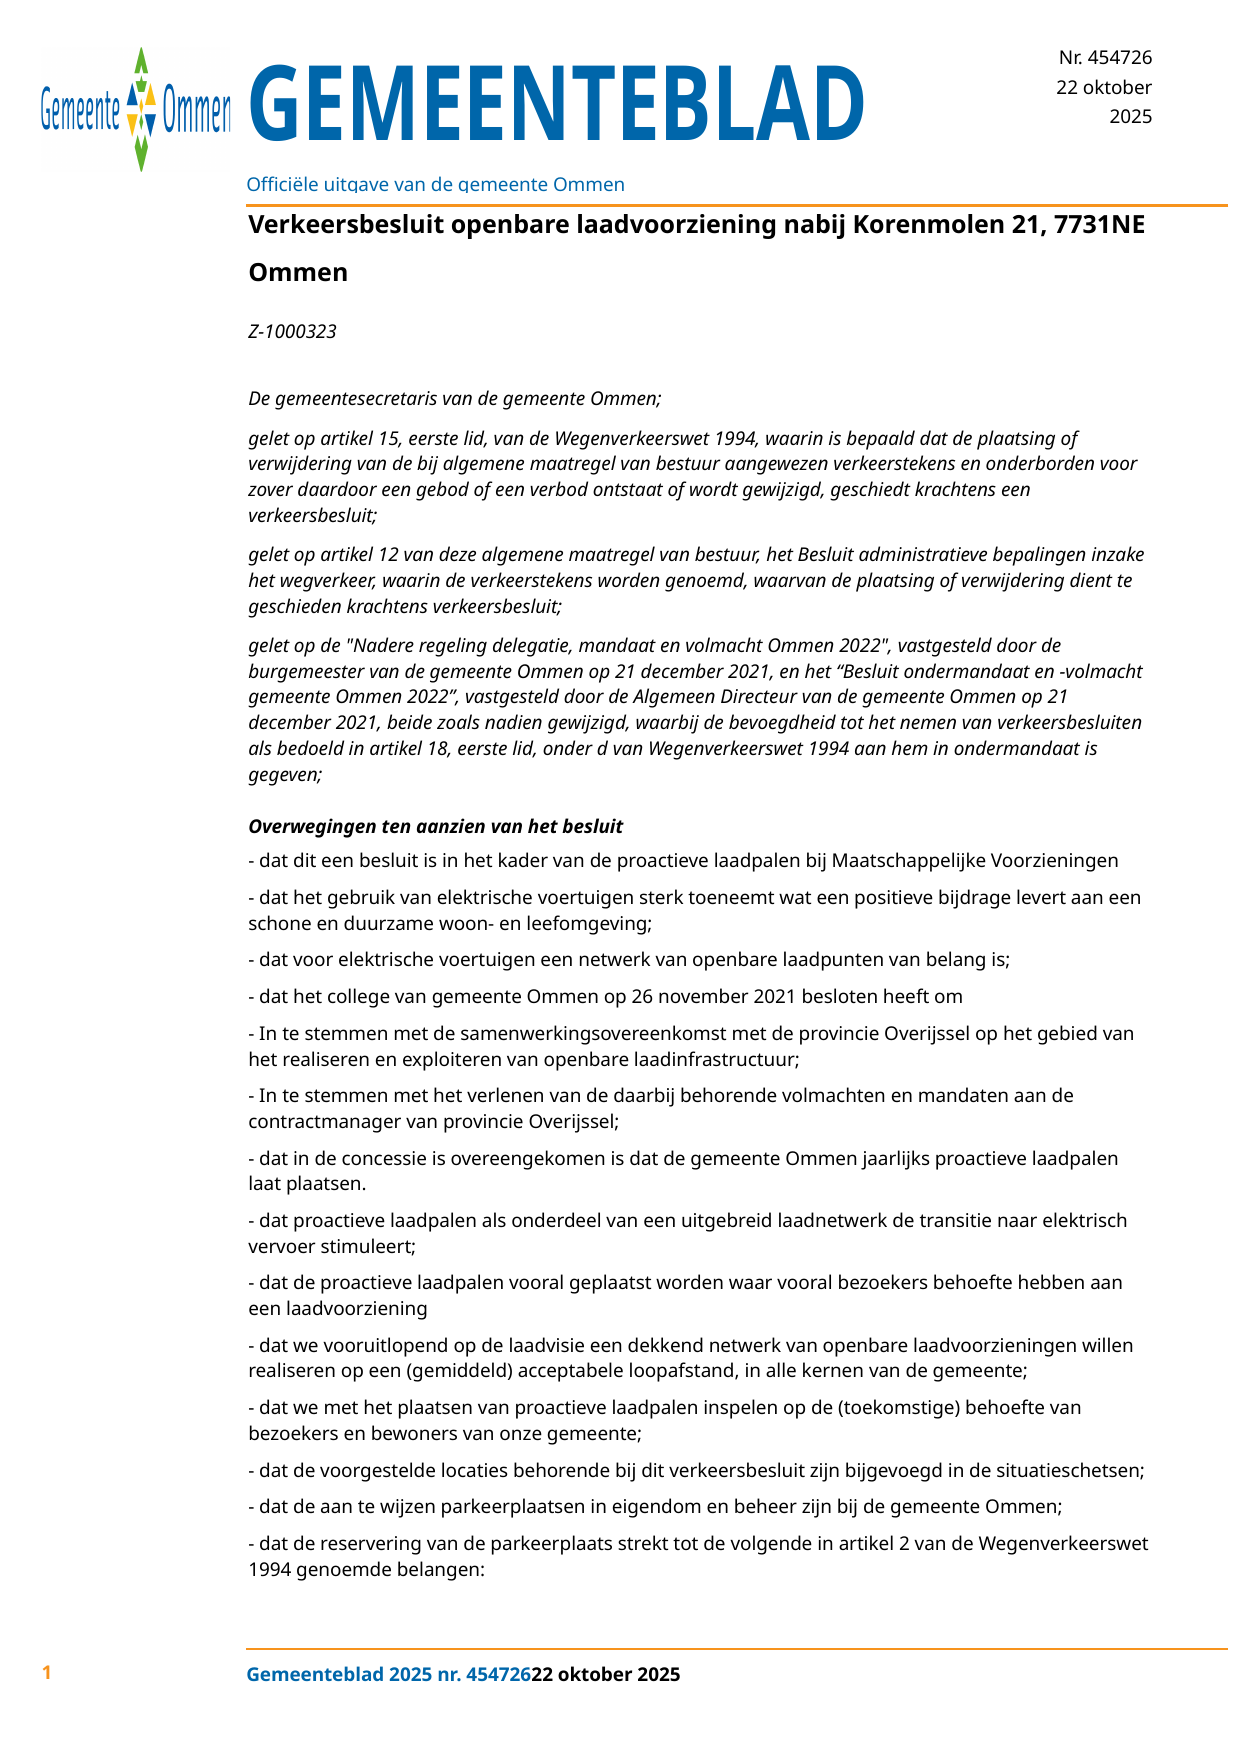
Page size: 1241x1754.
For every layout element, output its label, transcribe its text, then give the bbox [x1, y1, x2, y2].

text - dat voor elektrische voertuigen een netwerk van openbare laadpunten van belang is; [248, 947, 1152, 972]
text - dat het gebruik van elektrische voertuigen sterk toeneemt wat een positieve bijdrage levert aan een schone en duurzame woon- en leefomgeving; [248, 884, 1152, 936]
text - In te stemmen met de samenwerkingsovereenkomst met de provincie Overijssel op het gebied van het realiseren en exploiteren van openbare laadinfrastructuur; [248, 1020, 1152, 1071]
text - dat we met het plaatsen van proactieve laadpalen inspelen op de (toekomstige) behoefte van bezoekers en bewoners van onze gemeente; [248, 1394, 1152, 1446]
text - dat proactieve laadpalen als onderdeel van een uitgebreid laadnetwerk de transitie naar elektrisch vervoer stimuleert; [248, 1207, 1152, 1259]
text gelet op de "Nadere regeling delegatie, mandaat en volmacht Ommen 2022", vastgesteld door de burgemeester van de gemeente Ommen op 21 december 2021, en het “Besluit ondermandaat en -volmacht gemeente Ommen 2022”, vastgesteld door de Algemeen Directeur van de gemeente Ommen op 21 december 2021, beide zoals nadien gewijzigd, waarbij de bevoegdheid tot het nemen van verkeersbesluiten als bedoeld in artikel 18, eerste lid, onder d van Wegenverkeerswet 1994 aan hem in ondermandaat is gegeven; [248, 632, 1152, 786]
text Overwegingen ten aanzien van het besluit [248, 813, 1152, 839]
text - dat we vooruitlopend op de laadvisie een dekkend netwerk van openbare laadvoorzieningen willen realiseren op een (gemiddeld) acceptabele loopafstand, in alle kernen van de gemeente; [248, 1332, 1152, 1383]
text - In te stemmen met het verlenen van de daarbij behorende volmachten en mandaten aan de contractmanager van provincie Overijssel; [248, 1082, 1152, 1134]
text Verkeersbesluit openbare laadvoorziening nabij Korenmolen 21, 7731NE Ommen [248, 207, 1152, 288]
text gelet op artikel 12 van deze algemene maatregel van bestuur, het Besluit administratieve bepalingen inzake het wegverkeer, waarin de verkeerstekens worden genoemd, waarvan de plaatsing of verwijdering dient te geschieden krachtens verkeersbesluit; [248, 541, 1152, 618]
text - dat de aan te wijzen parkeerplaatsen in eigendom en beheer zijn bij de gemeente Ommen; [248, 1493, 1152, 1519]
text - dat de reservering van de parkeerplaats strekt tot de volgende in artikel 2 van de Wegenverkeerswet 1994 genoemde belangen: [248, 1530, 1152, 1582]
text - dat dit een besluit is in het kader van de proactieve laadpalen bij Maatschappelijke Voorzieningen [248, 848, 1152, 873]
text - dat de voorgestelde locaties behorende bij dit verkeersbesluit zijn bijgevoegd in de situatieschetsen; [248, 1457, 1152, 1482]
text Z-1000323 [248, 318, 1152, 344]
picture [41, 47, 231, 172]
text gelet op artikel 15, eerste lid, van de Wegenverkeerswet 1994, waarin is bepaald dat de plaatsing of verwijdering van de bij algemene maatregel van bestuur aangewezen verkeerstekens en onderborden voor zover daardoor een gebod of een verbod ontstaat of wordt gewijzigd, geschiedt krachtens een verkeersbesluit; [248, 425, 1152, 528]
text - dat in de concessie is overeengekomen is dat de gemeente Ommen jaarlijks proactieve laadpalen laat plaatsen. [248, 1145, 1152, 1196]
text - dat het college van gemeente Ommen op 26 november 2021 besloten heeft om [248, 983, 1152, 1009]
text De gemeentesecretaris van de gemeente Ommen; [248, 386, 1152, 411]
text - dat de proactieve laadpalen vooral geplaatst worden waar vooral bezoekers behoefte hebben aan een laadvoorziening [248, 1269, 1152, 1321]
